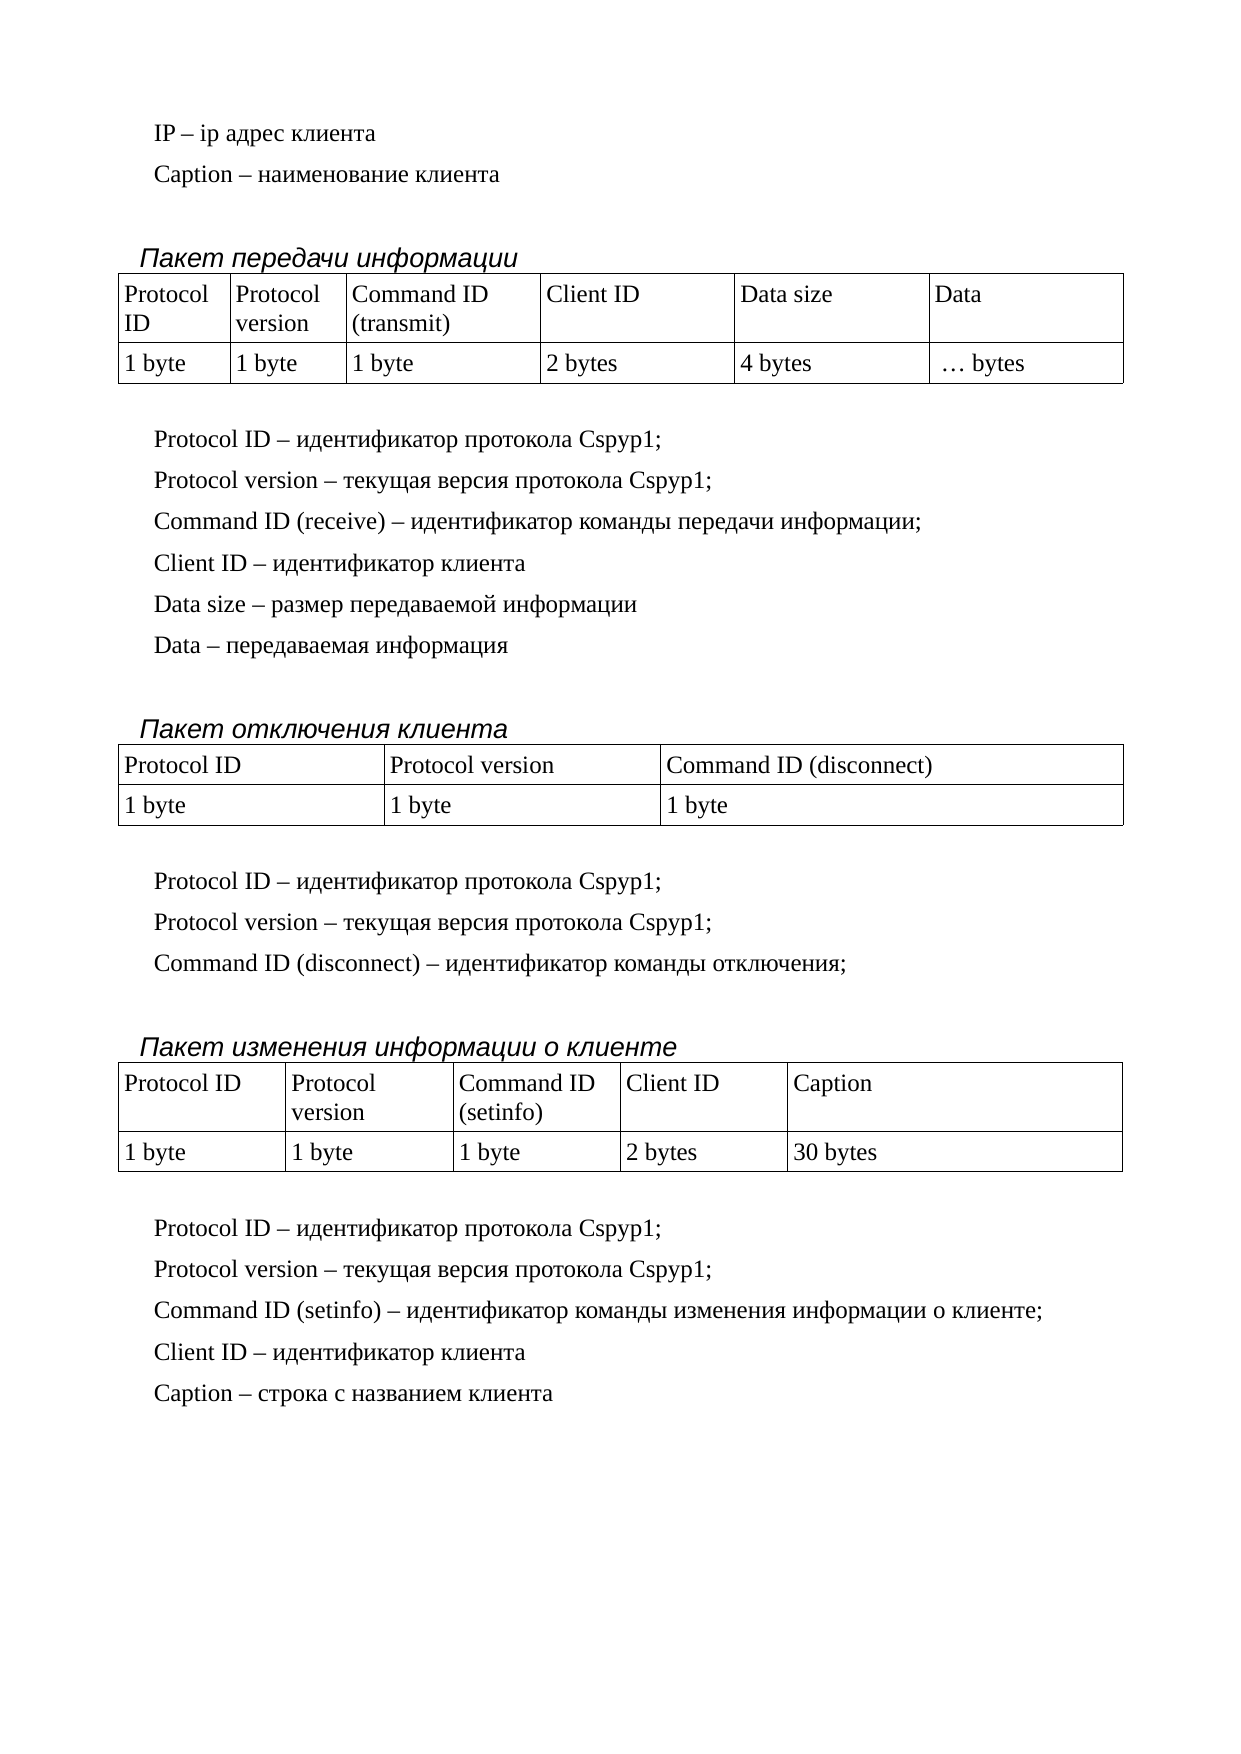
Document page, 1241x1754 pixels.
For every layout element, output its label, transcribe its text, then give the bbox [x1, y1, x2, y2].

table_header Caption [788, 1063, 1122, 1131]
text Protocol ID – идентификатор протокола Cspyp1; [118, 866, 1122, 894]
table_cell 1 byte [661, 785, 1123, 824]
table_cell 1 byte [286, 1132, 453, 1171]
table_header Command ID (setinfo) [454, 1063, 620, 1131]
table_cell 4 bytes [735, 343, 929, 382]
table_header Command ID (disconnect) [661, 745, 1123, 784]
table_cell 1 byte [385, 785, 660, 824]
table_cell 2 bytes [541, 343, 734, 382]
table_header Command ID (transmit) [347, 274, 540, 342]
table_cell 1 byte [119, 343, 230, 382]
subtitle Пакет отключения клиента [139, 713, 1122, 744]
text Caption – наименование клиента [118, 159, 1122, 188]
subtitle Пакет изменения информации о клиенте [139, 1031, 1122, 1062]
text Protocol ID – идентификатор протокола Cspyp1; [118, 424, 1122, 453]
text Protocol version – текущая версия протокола Cspyp1; [118, 1254, 1122, 1283]
text Data – передаваемая информация [118, 630, 1122, 659]
table_header Protocol version [385, 745, 660, 784]
text Command ID (setinfo) – идентификатор команды изменения информации о клиенте; [118, 1295, 1122, 1324]
table_header Protocol version [286, 1063, 453, 1131]
text Client ID – идентификатор клиента [118, 1337, 1122, 1365]
subtitle Пакет передачи информации [139, 242, 1122, 273]
text Protocol version – текущая версия протокола Cspyp1; [118, 465, 1122, 494]
text Client ID – идентификатор клиента [118, 548, 1122, 576]
table_cell 1 byte [231, 343, 346, 382]
text Protocol version – текущая версия протокола Cspyp1; [118, 907, 1122, 936]
text Protocol ID – идентификатор протокола Cspyp1; [118, 1213, 1122, 1242]
table_header Protocol ID [119, 745, 384, 784]
table_header Protocol ID [119, 1063, 285, 1131]
text Command ID (disconnect) – идентификатор команды отключения; [118, 948, 1122, 977]
text Command ID (receive) – идентификатор команды передачи информации; [118, 506, 1122, 535]
table_header Client ID [541, 274, 734, 342]
table_cell 2 bytes [621, 1132, 787, 1171]
table_header Data [930, 274, 1123, 342]
table_cell … bytes [930, 343, 1123, 382]
table_cell 1 byte [347, 343, 540, 382]
table_cell 1 byte [119, 1132, 285, 1171]
table_header Protocol version [231, 274, 346, 342]
table_cell 1 byte [454, 1132, 620, 1171]
table_header Protocol ID [119, 274, 230, 342]
table_header Client ID [621, 1063, 787, 1131]
text IP – ip адрес клиента [118, 118, 1122, 147]
text Caption – строка с названием клиента [118, 1378, 1122, 1407]
table_header Data size [735, 274, 929, 342]
table_cell 1 byte [119, 785, 384, 824]
text Data size – размер передаваемой информации [118, 589, 1122, 618]
table_cell 30 bytes [788, 1132, 1122, 1171]
